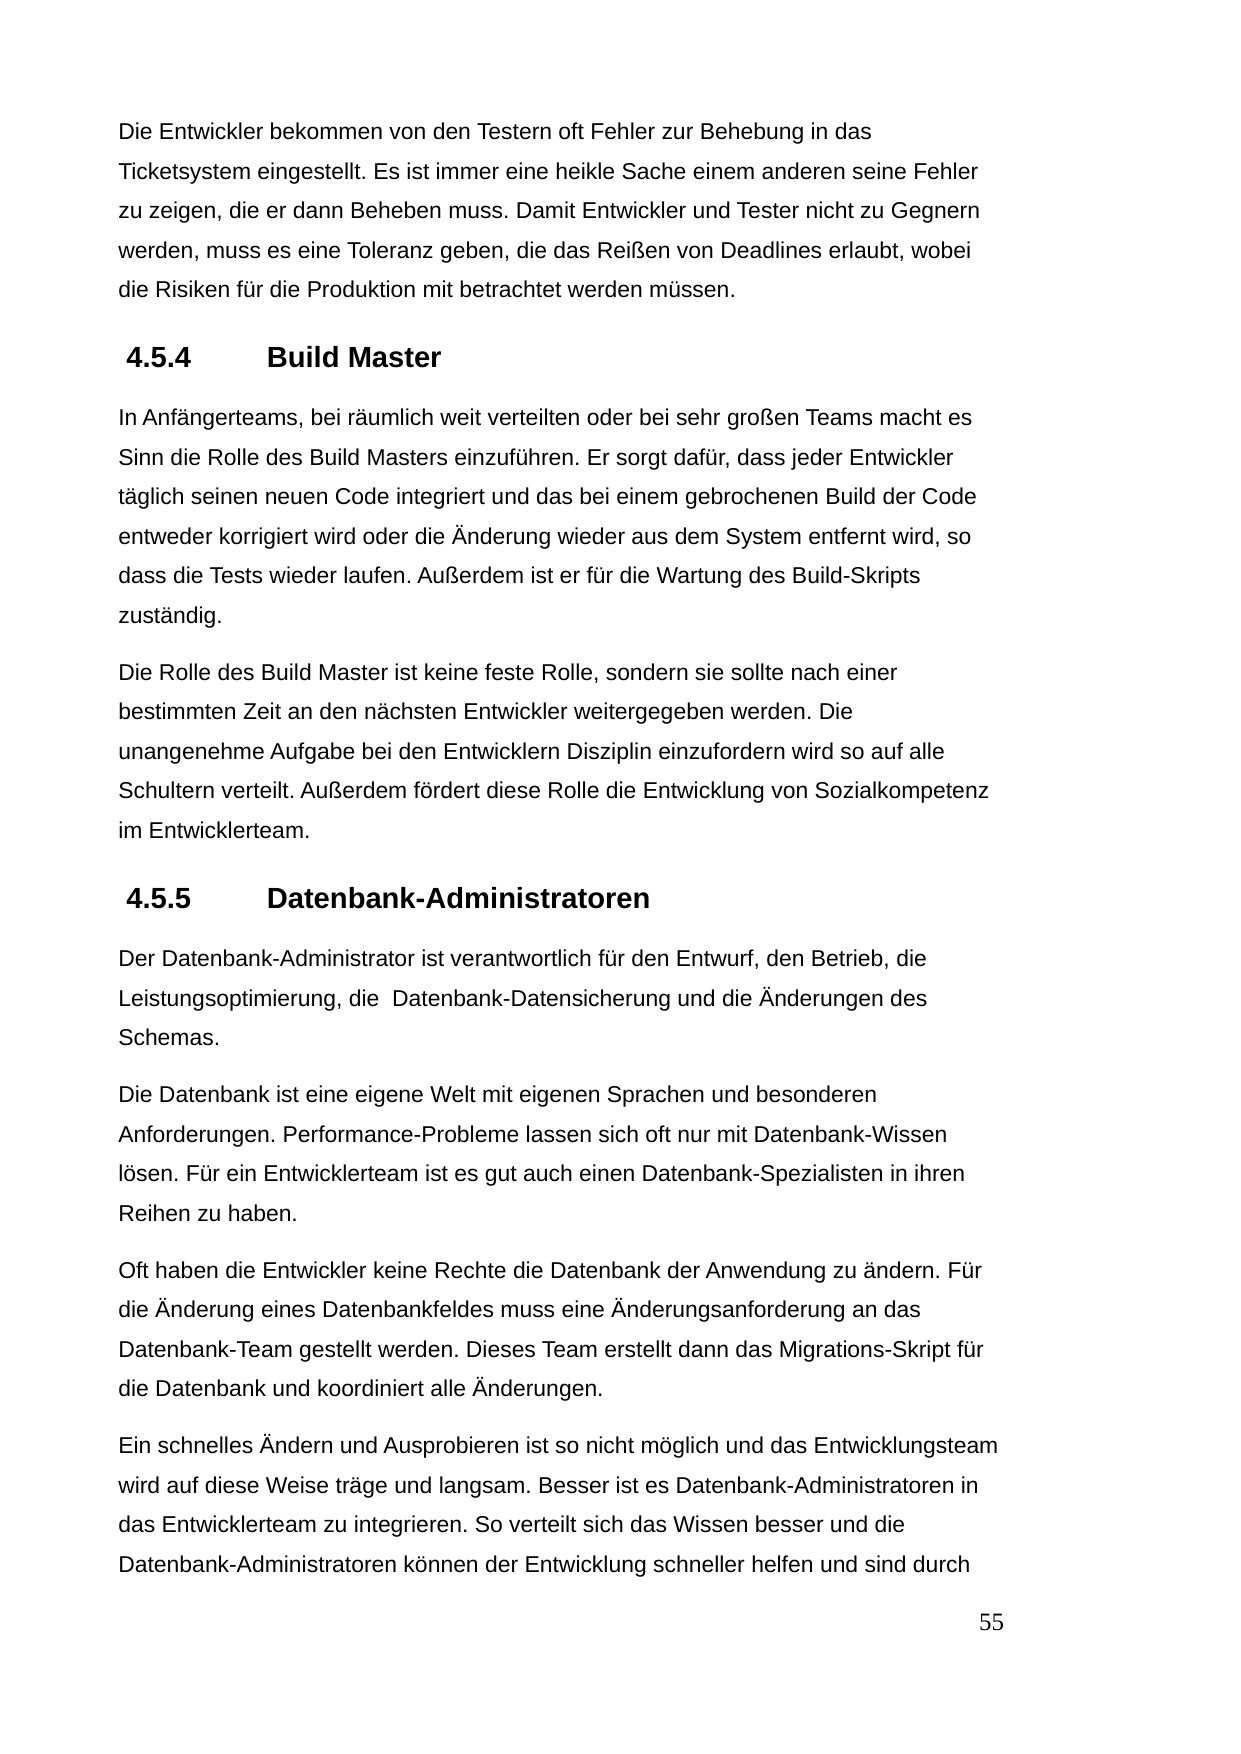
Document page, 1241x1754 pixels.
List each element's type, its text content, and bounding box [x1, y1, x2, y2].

text Oft haben die Entwickler keine Rechte die Datenbank der Anwendung zu ändern. Für die Änderung eines Datenbankfeldes muss eine Änderungsanforderung an das Datenbank-Team gestellt werden. Dieses Team erstellt dann das Migrations-Skript für die Datenbank und koordiniert alle Änderungen. [118, 1257, 1004, 1402]
text Die Datenbank ist eine eigene Welt mit eigenen Sprachen und besonderen Anforderungen. Performance-Probleme lassen sich oft nur mit Datenbank-Wissen lösen. Für ein Entwicklerteam ist es gut auch einen Datenbank-Spezialisten in ihren Reihen zu haben. [118, 1081, 1004, 1226]
text Ein schnelles Ändern und Ausprobieren ist so nicht möglich und das Entwicklungsteam wird auf diese Weise träge und langsam. Besser ist es Datenbank-Administratoren in das Entwicklerteam zu integrieren. So verteilt sich das Wissen besser und die Datenbank-Administratoren können der Entwicklung schneller helfen und sind durch [118, 1432, 1004, 1577]
text Der Datenbank-Administrator ist verantwortlich für den Entwurf, den Betrieb, die Leistungsoptimierung, die Datenbank-Datensicherung und die Änderungen des Schemas. [118, 945, 1004, 1050]
subtitle Build Master [118, 341, 1004, 374]
text Die Rolle des Build Master ist keine feste Rolle, sondern sie sollte nach einer bestimmten Zeit an den nächsten Entwickler weitergegeben werden. Die unangenehme Aufgabe bei den Entwicklern Disziplin einzufordern wird so auf alle Schultern verteilt. Außerdem fördert diese Rolle die Entwicklung von Sozialkompetenz im Entwicklerteam. [118, 659, 1004, 843]
text In Anfängerteams, bei räumlich weit verteilten oder bei sehr großen Teams macht es Sinn die Rolle des Build Masters einzuführen. Er sorgt dafür, dass jeder Entwickler täglich seinen neuen Code integriert und das bei einem gebrochenen Build der Code entweder korrigiert wird oder die Änderung wieder aus dem System entfernt wird, so dass die Tests wieder laufen. Außerdem ist er für die Wartung des Build-Skripts zuständig. [118, 404, 1004, 628]
text Die Entwickler bekommen von den Testern oft Fehler zur Behebung in das Ticketsystem eingestellt. Es ist immer eine heikle Sache einem anderen seine Fehler zu zeigen, die er dann Beheben muss. Damit Entwickler und Tester nicht zu Gegnern werden, muss es eine Toleranz geben, die das Reißen von Deadlines erlaubt, wobei die Risiken für die Produktion mit betrachtet werden müssen. [118, 118, 1004, 302]
subtitle Datenbank-Administratoren [118, 881, 1004, 915]
